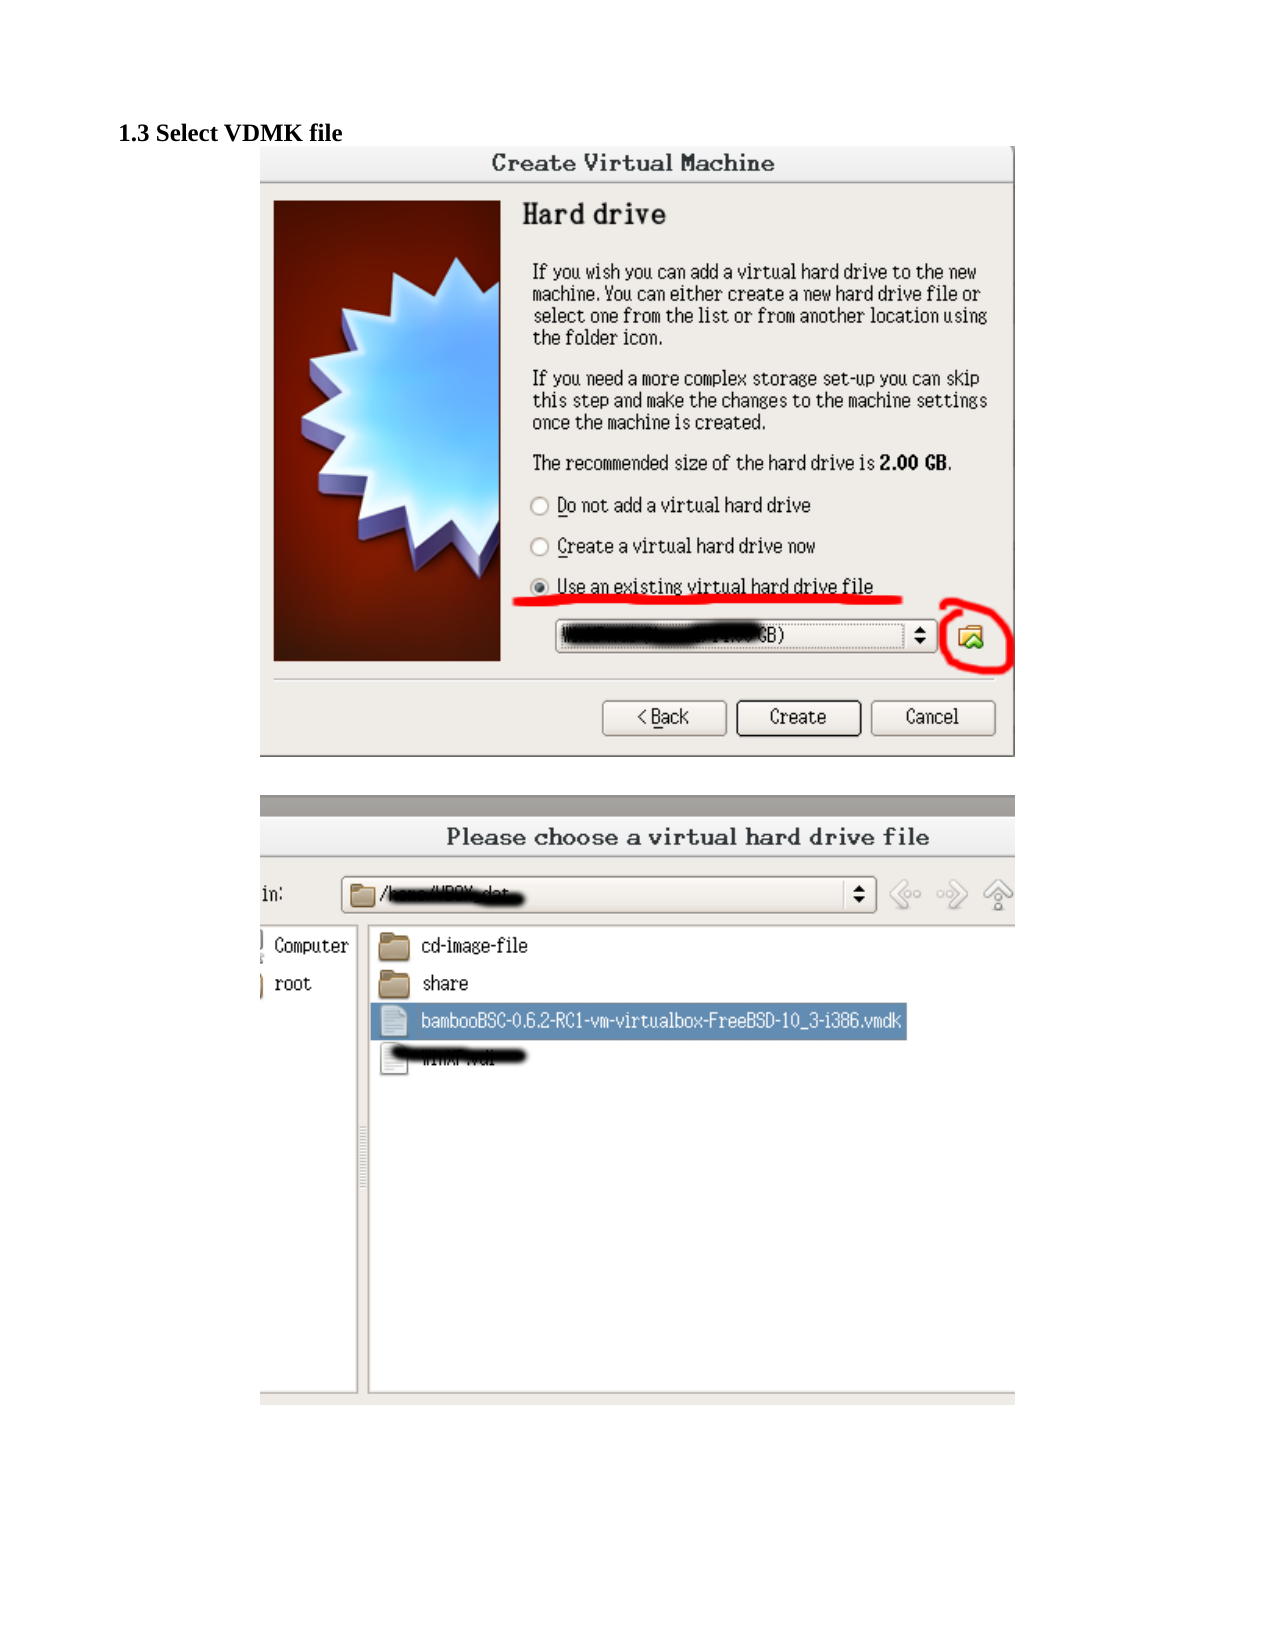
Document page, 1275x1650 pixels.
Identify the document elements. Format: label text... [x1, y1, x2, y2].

picture [260, 795, 1015, 1405]
text 1.3 Select VDMK file [118, 118, 1157, 147]
picture [260, 146, 1015, 757]
